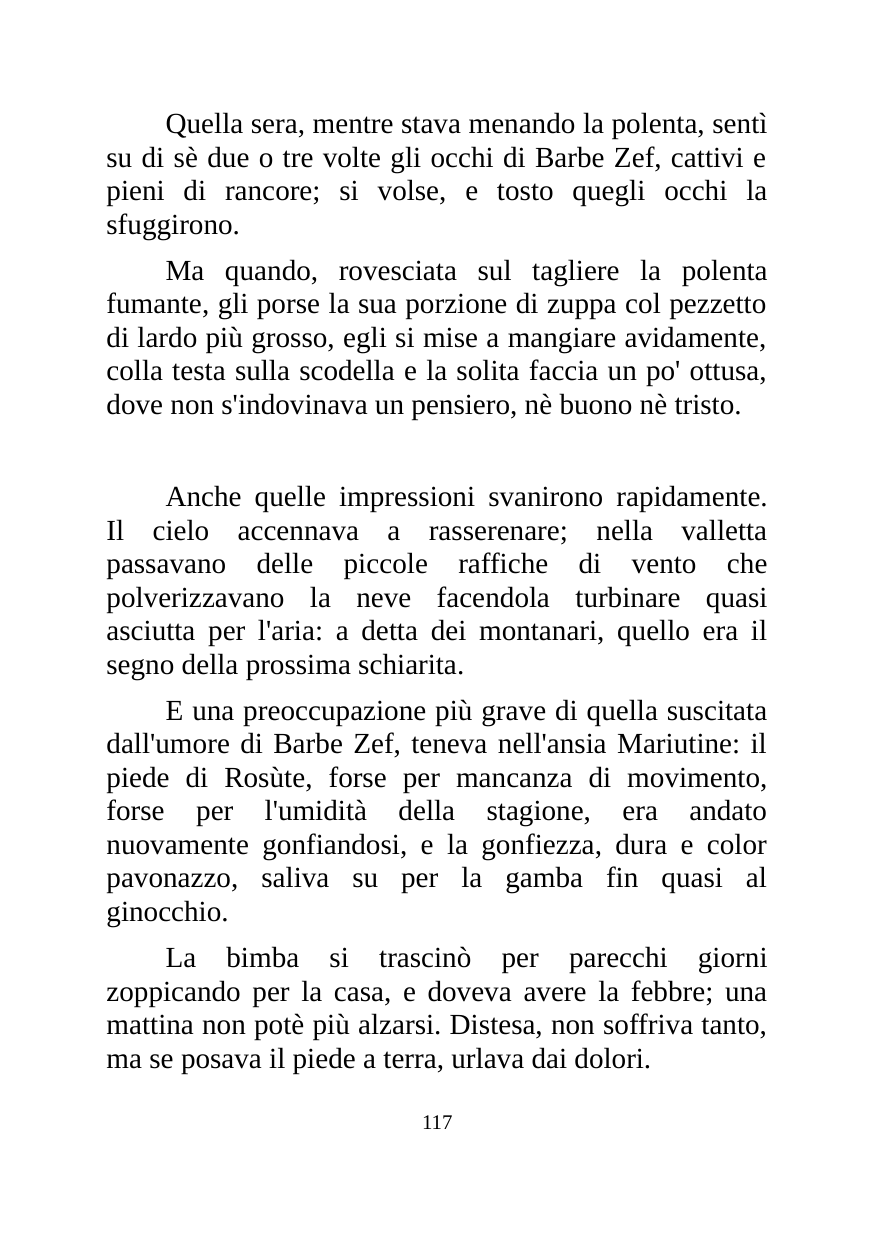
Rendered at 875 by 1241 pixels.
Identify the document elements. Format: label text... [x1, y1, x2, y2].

text E una preoccupazione più grave di quella suscitata dall'umore di Barbe Zef, teneva nell'ansia Mariutine: il piede di Rosùte, forse per mancanza di movimento, forse per l'umidità della stagione, era andato nuovamente gonfiandosi, e la gonfiezza, dura e color pavonazzo, saliva su per la gamba fin quasi al ginocchio. [106, 693, 768, 928]
text La bimba si trascinò per parecchi giorni zoppicando per la casa, e doveva avere la febbre; una mattina non potè più alzarsi. Distesa, non soffriva tanto, ma se posava il piede a terra, urlava dai dolori. [106, 940, 768, 1074]
text Anche quelle impressioni svanirono rapidamente. Il cielo accennava a rasserenare; nella valletta passavano delle piccole raffiche di vento che polverizzavano la neve facendola turbinare quasi asciutta per l'aria: a detta dei montanari, quello era il segno della prossima schiarita. [106, 479, 768, 680]
text Ma quando, rovesciata sul tagliere la polenta fumante, gli porse la sua porzione di zuppa col pezzetto di lardo più grosso, egli si mise a mangiare avidamente, colla testa sulla scodella e la solita faccia un po' ottusa, dove non s'indovinava un pensiero, nè buono nè tristo. [106, 253, 768, 421]
text Quella sera, mentre stava menando la polenta, sentì su di sè due o tre volte gli occhi di Barbe Zef, cattivi e pieni di rancore; si volse, e tosto quegli occhi la sfuggirono. [106, 106, 768, 240]
